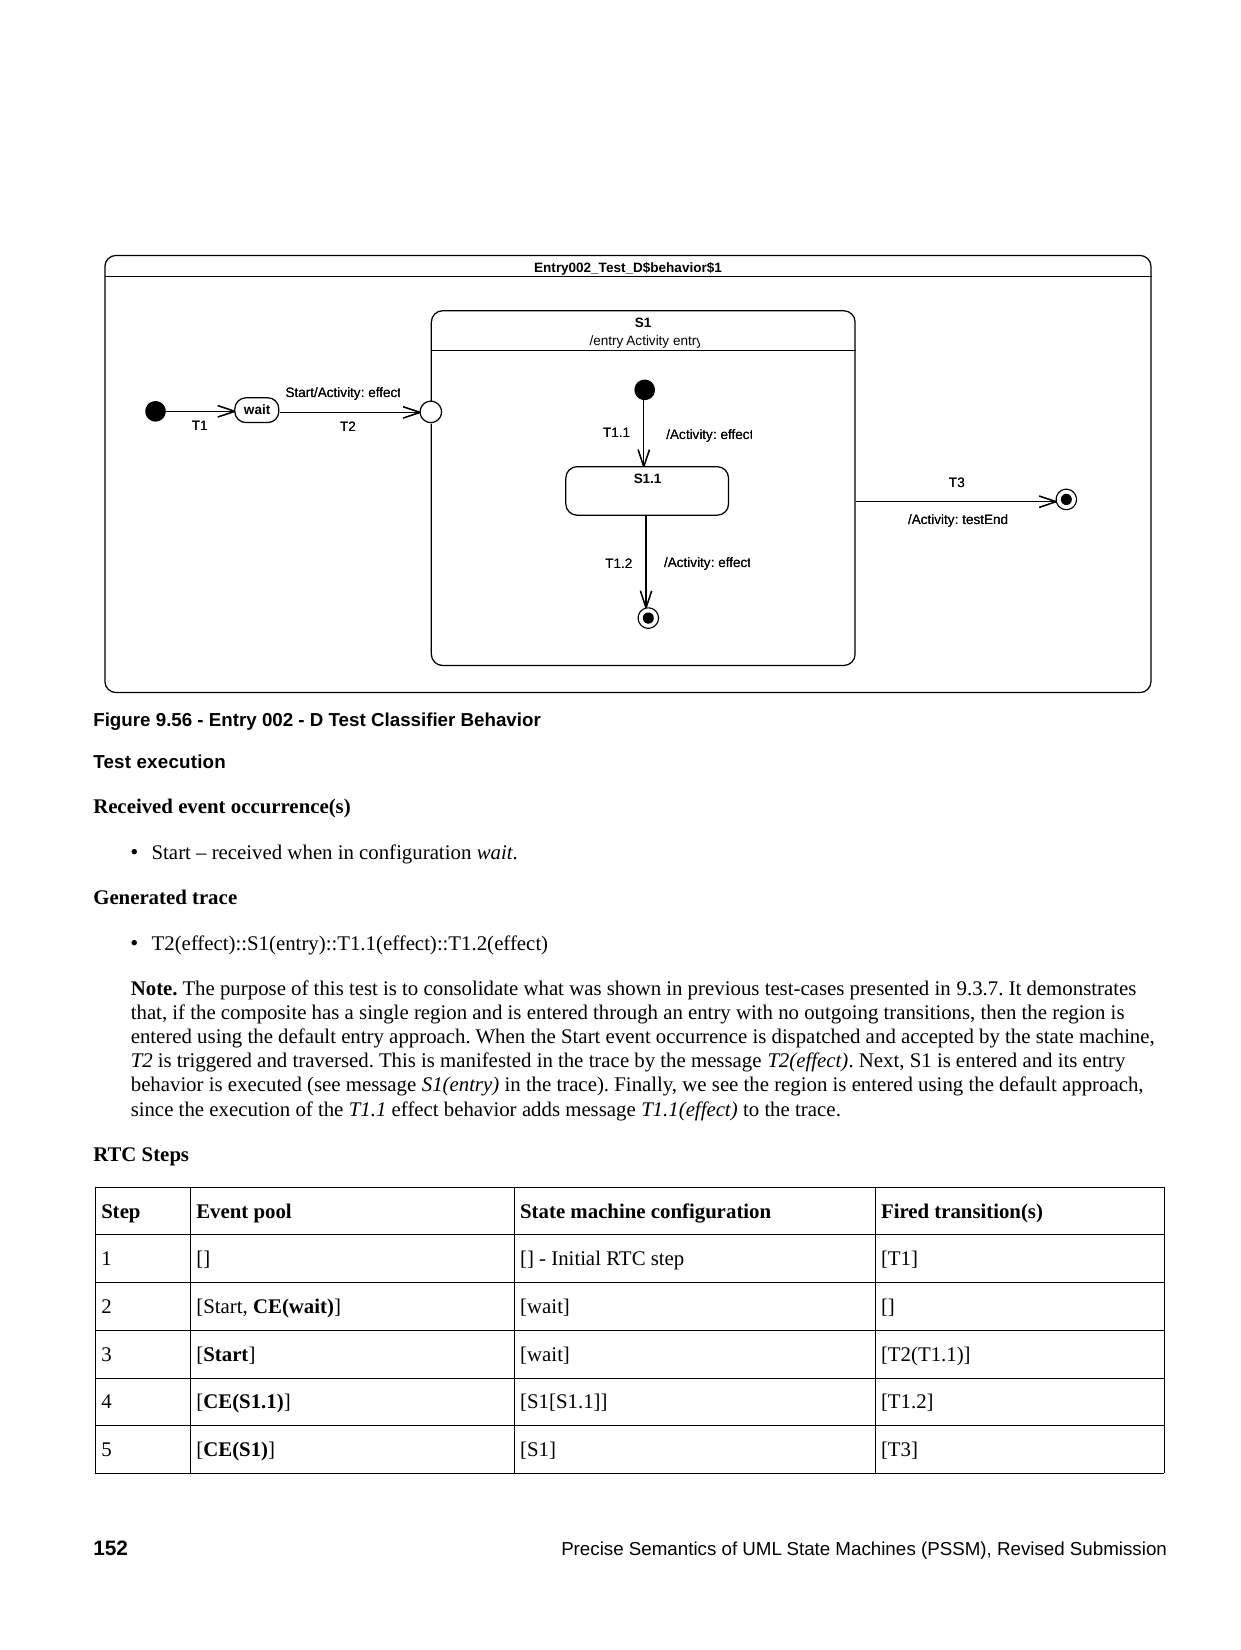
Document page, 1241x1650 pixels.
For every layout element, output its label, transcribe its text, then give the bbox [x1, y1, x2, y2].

table_cell 1 [96, 1235, 190, 1282]
table_cell [CE(S1.1)] [191, 1379, 514, 1425]
table_cell 5 [96, 1426, 190, 1473]
table_cell [] [191, 1235, 514, 1282]
list Start – received when in configuration wait. [131, 839, 1164, 864]
table_cell [T1] [876, 1235, 1164, 1282]
table_cell 3 [96, 1331, 190, 1377]
table_cell [S1[S1.1]] [515, 1379, 875, 1425]
text Note. The purpose of this test is to consolidate what was shown in previous test-cases presented in 9.3.7. It demonstrates that, if the composite has a single region and is entered through an entry with no outgoing transitions, then the region is entered using the default entry approach. When the Start event occurrence is dispatched and accepted by the state machine, T2 is triggered and traversed. This is manifested in the trace by the message T2(effect). Next, S1 is entered and its entry behavior is executed (see message S1(entry) in the trace). Finally, we see the region is entered using the default approach, since the execution of the T1.1 effect behavior adds message T1.1(effect) to the trace. [131, 976, 1164, 1121]
table_cell [T1.2] [876, 1379, 1164, 1425]
text Generated trace [93, 885, 1164, 909]
table_header Event pool [191, 1188, 514, 1234]
table_header Step [96, 1188, 190, 1234]
table_cell [] [876, 1283, 1164, 1330]
table_cell [Start] [191, 1331, 514, 1377]
table_cell [CE(S1)] [191, 1426, 514, 1473]
table_cell 2 [96, 1283, 190, 1330]
table_cell [T3] [876, 1426, 1164, 1473]
text Received event occurrence(s) [93, 794, 1164, 818]
table_cell [T2(T1.1)] [876, 1331, 1164, 1377]
text RTC Steps [93, 1142, 1164, 1166]
table_header Fired transition(s) [876, 1188, 1164, 1234]
text Figure 9.56 - Entry 002 - D Test Classifier Behavior [93, 243, 1164, 730]
table_cell 4 [96, 1379, 190, 1425]
table_cell [S1] [515, 1426, 875, 1473]
list T2(effect)::S1(entry)::T1.1(effect)::T1.2(effect) [131, 930, 1164, 955]
table_cell [wait] [515, 1331, 875, 1377]
subtitle Test execution [93, 730, 1164, 773]
subtitle [93, 231, 1164, 243]
table_header State machine configuration [515, 1188, 875, 1234]
table_cell [] - Initial RTC step [515, 1235, 875, 1282]
table_cell [wait] [515, 1283, 875, 1330]
table_cell [Start, CE(wait)] [191, 1283, 514, 1330]
